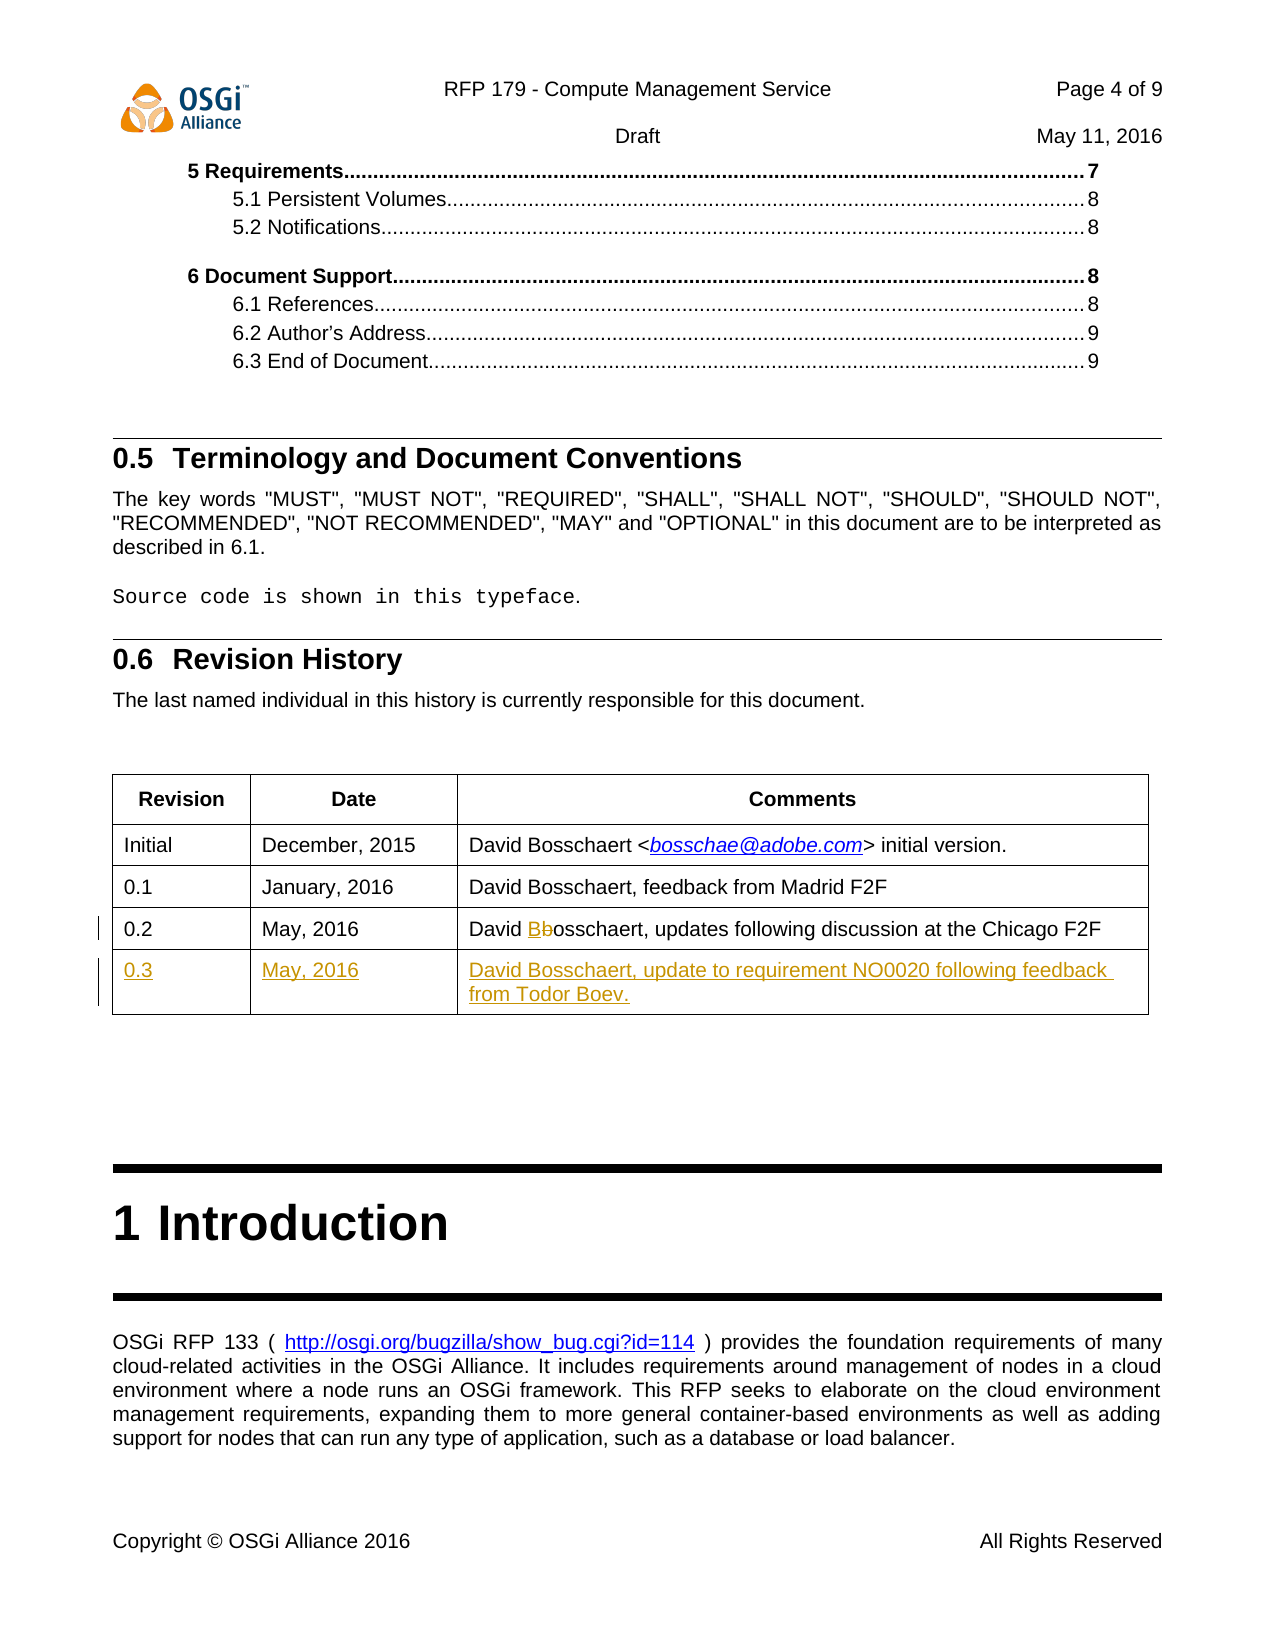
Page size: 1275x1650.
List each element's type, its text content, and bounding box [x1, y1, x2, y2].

text 6.2 Author’s Address 9 [232, 320, 1162, 344]
table_cell David Bosschaert, update to requirement NO0020 following feedback from Todor Boev. [458, 950, 1148, 1014]
text 5.2 Notifications 8 [232, 215, 1162, 239]
text Source code is shown in this typeface. [112, 584, 1162, 610]
table_header Date [251, 775, 457, 824]
text 6.3 End of Document 9 [232, 348, 1162, 372]
table_cell 0.2 [113, 908, 250, 949]
text The key words "MUST", "MUST NOT", "REQUIRED", "SHALL", "SHALL NOT", "SHOULD", "SHOULD NOT", "RECOMMENDED", "NOT RECOMMENDED", "MAY" and "OPTIONAL" in this document are to be interpreted as described in 1. [112, 487, 1162, 559]
text The last named individual in this history is currently responsible for this document. [112, 688, 1162, 712]
table_cell January, 2016 [251, 866, 457, 907]
text 6 Document Support 8 [187, 264, 1162, 288]
text OSGi RFP 133 ( http://osgi.org/bugzilla/show_bug.cgi?id=114 ) provides the foundation requirements of many cloud-related activities in the OSGi Alliance. It includes requirements around management of nodes in a cloud environment where a node runs an OSGi framework. This RFP seeks to elaborate on the cloud environment management requirements, expanding them to more general container-based environments as well as adding support for nodes that can run any type of application, such as a database or load balancer. [112, 1330, 1162, 1450]
table_cell Initial [113, 825, 250, 865]
table_cell December, 2015 [251, 825, 457, 865]
text 6.1 References 8 [232, 292, 1162, 316]
table_cell David Bosschaert <bosschae@adobe.com> initial version. [458, 825, 1148, 865]
table_cell May, 2016 [251, 950, 457, 1014]
subtitle Terminology and Document Conventions [112, 439, 1162, 475]
table_header Comments [458, 775, 1148, 824]
table_cell May, 2016 [251, 908, 457, 949]
table_cell David Bosschaert, feedback from Madrid F2F [458, 866, 1148, 907]
table_cell 0.3 [113, 950, 250, 1014]
text 5 Requirements 7 [187, 159, 1162, 183]
text 5.1 Persistent Volumes 8 [232, 187, 1162, 211]
table_cell David Bosschaert, updates following discussion at the Chicago F2F [458, 908, 1148, 949]
picture [113, 76, 257, 140]
subtitle Revision History [112, 640, 1162, 676]
subtitle Introduction [112, 1165, 1162, 1301]
table_header Revision [113, 775, 250, 824]
table_cell 0.1 [113, 866, 250, 907]
